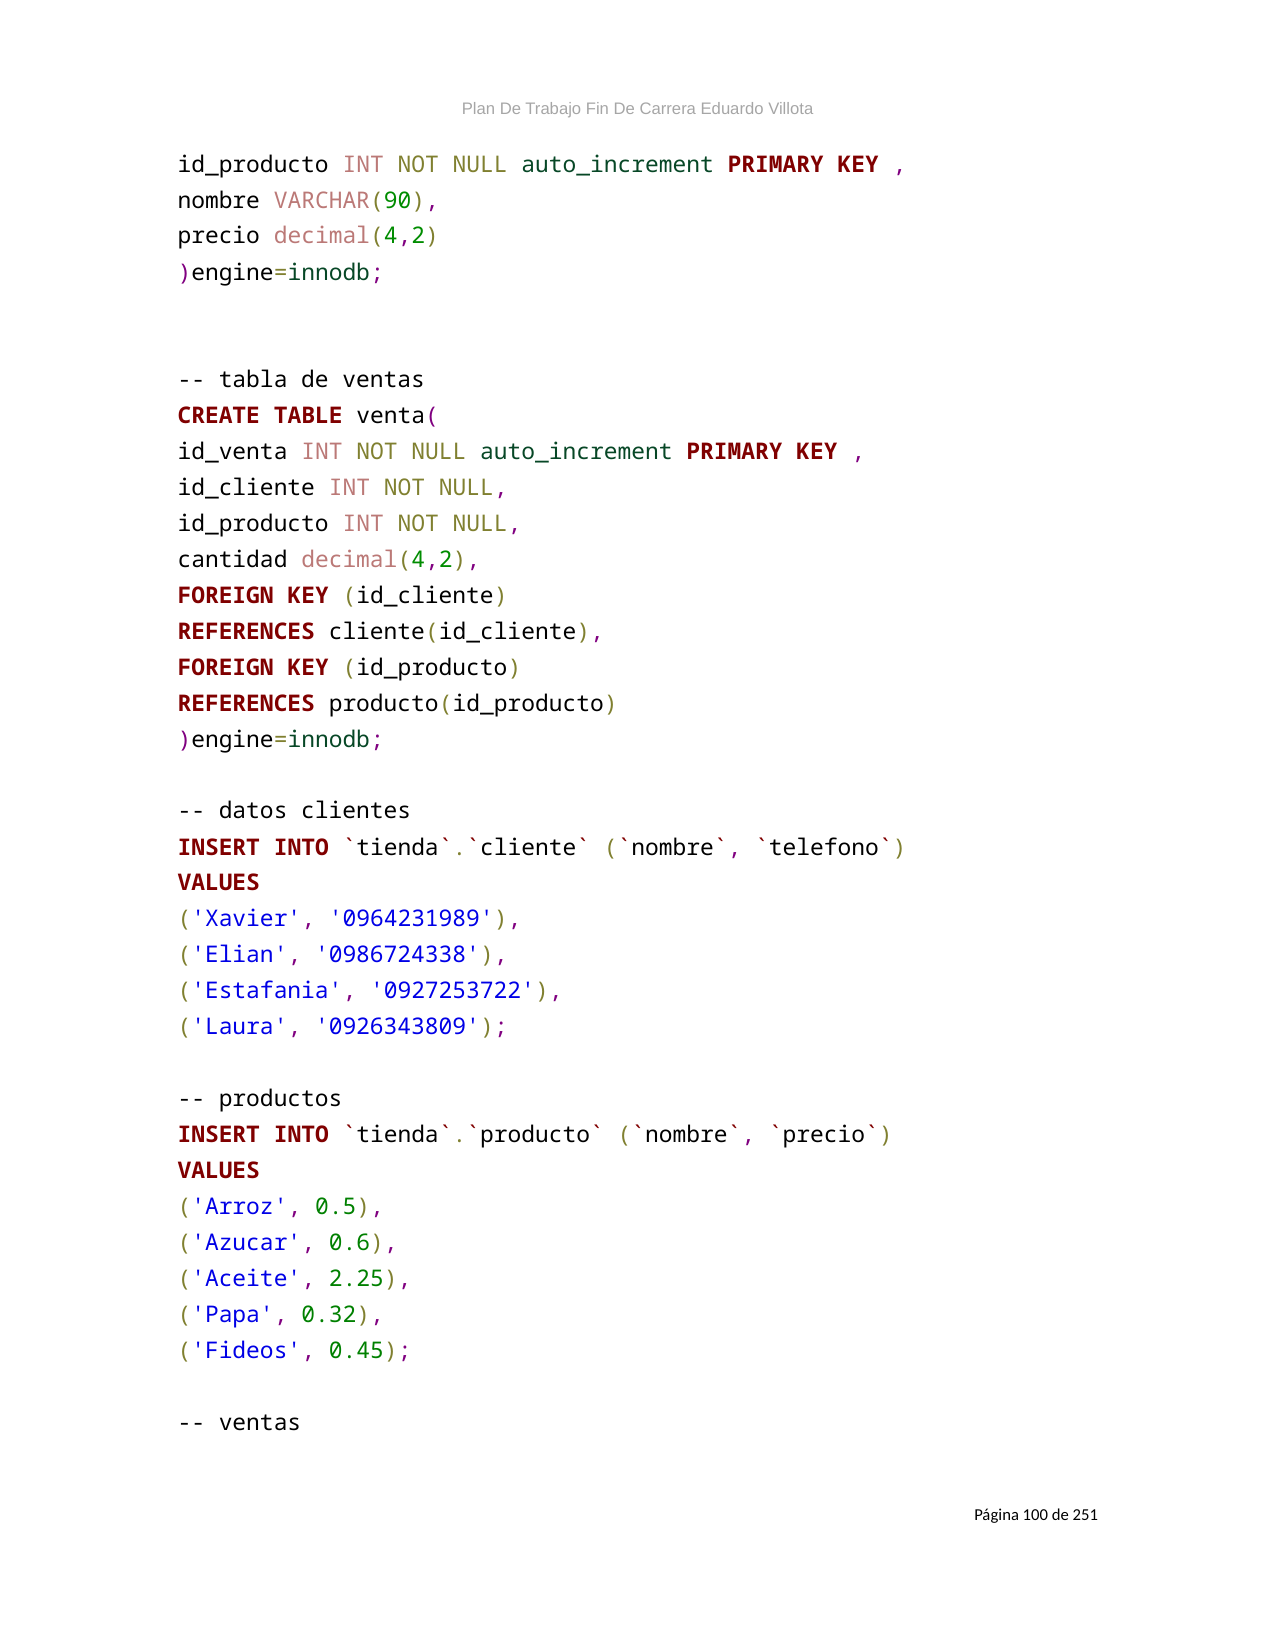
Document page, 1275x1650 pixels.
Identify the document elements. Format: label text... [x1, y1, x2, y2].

text precio decimal(4,2) [177, 219, 1098, 251]
text ('Papa', 0.32), [177, 1298, 1098, 1329]
text ('Laura', '0926343809'); [177, 1010, 1098, 1041]
text INSERT INTO `tienda`.`cliente` (`nombre`, `telefono`) [177, 830, 1098, 862]
text )engine=innodb; [177, 255, 1098, 287]
text ('Fideos', 0.45); [177, 1333, 1098, 1365]
text REFERENCES producto(id_producto) [177, 687, 1098, 718]
text INSERT INTO `tienda`.`producto` (`nombre`, `precio`) [177, 1118, 1098, 1149]
text id_cliente INT NOT NULL, [177, 471, 1098, 502]
text ('Azucar', 0.6), [177, 1226, 1098, 1257]
text ('Estafania', '0927253722'), [177, 974, 1098, 1005]
text -- datos clientes [177, 794, 1098, 826]
text FOREIGN KEY (id_producto) [177, 651, 1098, 682]
text -- ventas [177, 1405, 1098, 1437]
text id_venta INT NOT NULL auto_increment PRIMARY KEY , [177, 435, 1098, 466]
text -- productos [177, 1082, 1098, 1113]
text ('Elian', '0986724338'), [177, 938, 1098, 969]
text ('Aceite', 2.25), [177, 1262, 1098, 1293]
text cantidad decimal(4,2), [177, 543, 1098, 574]
text ('Arroz', 0.5), [177, 1190, 1098, 1221]
text id_producto INT NOT NULL, [177, 507, 1098, 538]
text id_producto INT NOT NULL auto_increment PRIMARY KEY , [177, 148, 1098, 179]
text VALUES [177, 866, 1098, 898]
text )engine=innodb; [177, 723, 1098, 754]
text FOREIGN KEY (id_cliente) [177, 579, 1098, 610]
text ('Xavier', '0964231989'), [177, 902, 1098, 933]
text REFERENCES cliente(id_cliente), [177, 615, 1098, 646]
text VALUES [177, 1154, 1098, 1185]
text CREATE TABLE venta( [177, 399, 1098, 430]
text -- tabla de ventas [177, 363, 1098, 394]
text nombre VARCHAR(90), [177, 183, 1098, 215]
